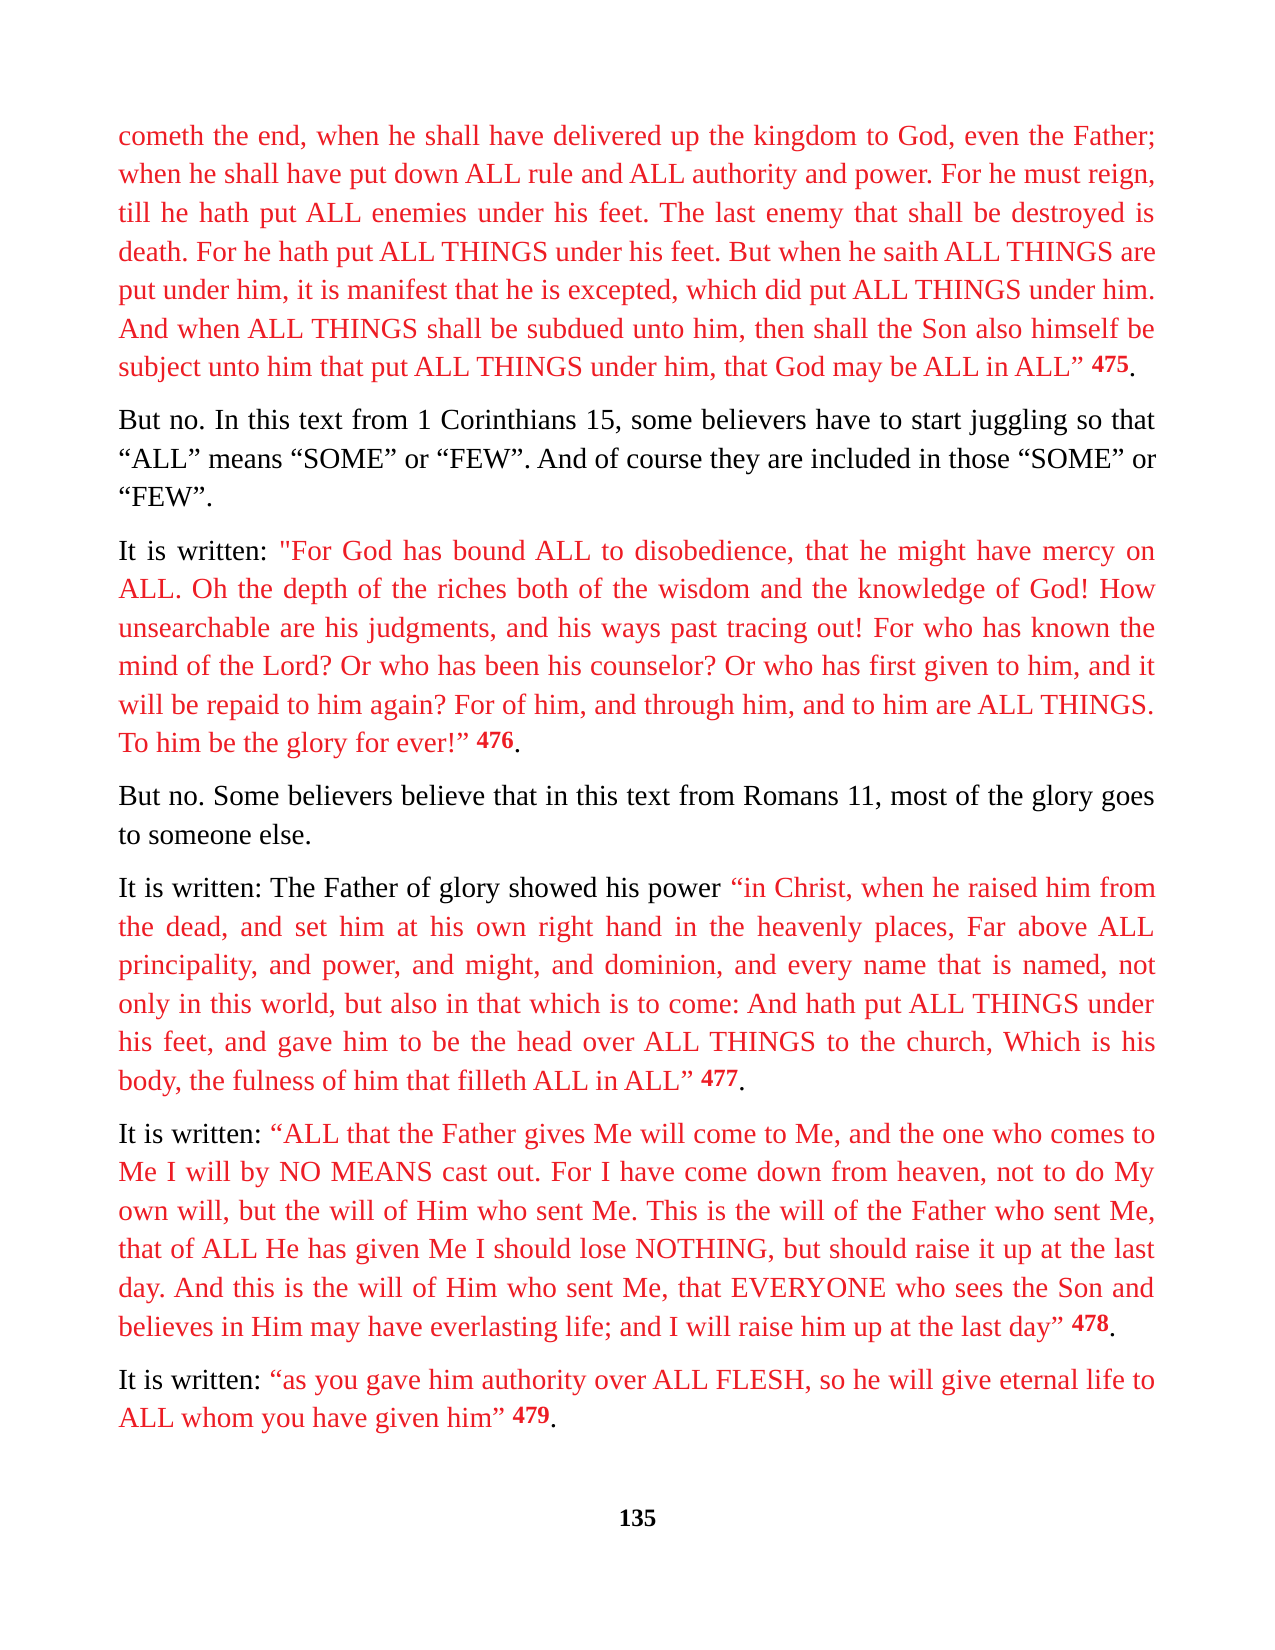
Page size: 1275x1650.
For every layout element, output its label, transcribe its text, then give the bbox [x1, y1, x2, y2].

text cometh the end, when he shall have delivered up the kingdom to God, even the Father; when he shall have put down ALL rule and ALL authority and power. For he must reign, till he hath put ALL enemies under his feet. The last enemy that shall be destroyed is death. For he hath put ALL THINGS under his feet. But when he saith ALL THINGS are put under him, it is manifest that he is excepted, which did put ALL THINGS under him. And when ALL THINGS shall be subdued unto him, then shall the Son also himself be subject unto him that put ALL THINGS under him, that God may be ALL in ALL” . [118, 118, 1157, 383]
text It is written: The Father of glory showed his power “in Christ, when he raised him from the dead, and set him at his own right hand in the heavenly places, Far above ALL principality, and power, and might, and dominion, and every name that is named, not only in this world, but also in that which is to come: And hath put ALL THINGS under his feet, and gave him to be the head over ALL THINGS to the church, Which is his body, the fulness of him that filleth ALL in ALL” . [118, 870, 1157, 1096]
text It is written: “ALL that the Father gives Me will come to Me, and the one who comes to Me I will by NO MEANS cast out. For I have come down from heaven, not to do My own will, but the will of Him who sent Me. This is the will of the Father who sent Me, that of ALL He has given Me I should lose NOTHING, but should raise it up at the last day. And this is the will of Him who sent Me, that EVERYONE who sees the Son and believes in Him may have everlasting life; and I will raise him up at the last day” . [118, 1116, 1157, 1342]
text It is written: "For God has bound ALL to disobedience, that he might have mercy on ALL. Oh the depth of the riches both of the wisdom and the knowledge of God! How unsearchable are his judgments, and his ways past tracing out! For who has known the mind of the Lord? Or who has been his counselor? Or who has first given to him, and it will be repaid to him again? For of him, and through him, and to him are ALL THINGS. To him be the glory for ever!” . [118, 533, 1157, 759]
text But no. Some believers believe that in this text from Romans 11, most of the glory goes to someone else. [118, 778, 1157, 851]
text It is written: “as you gave him authority over ALL FLESH, so he will give eternal life to ALL whom you have given him” . [118, 1362, 1157, 1434]
text But no. In this text from 1 Corinthians 15, some believers have to start juggling so that “ALL” means “SOME” or “FEW”. And of course they are included in those “SOME” or “FEW”. [118, 402, 1157, 513]
